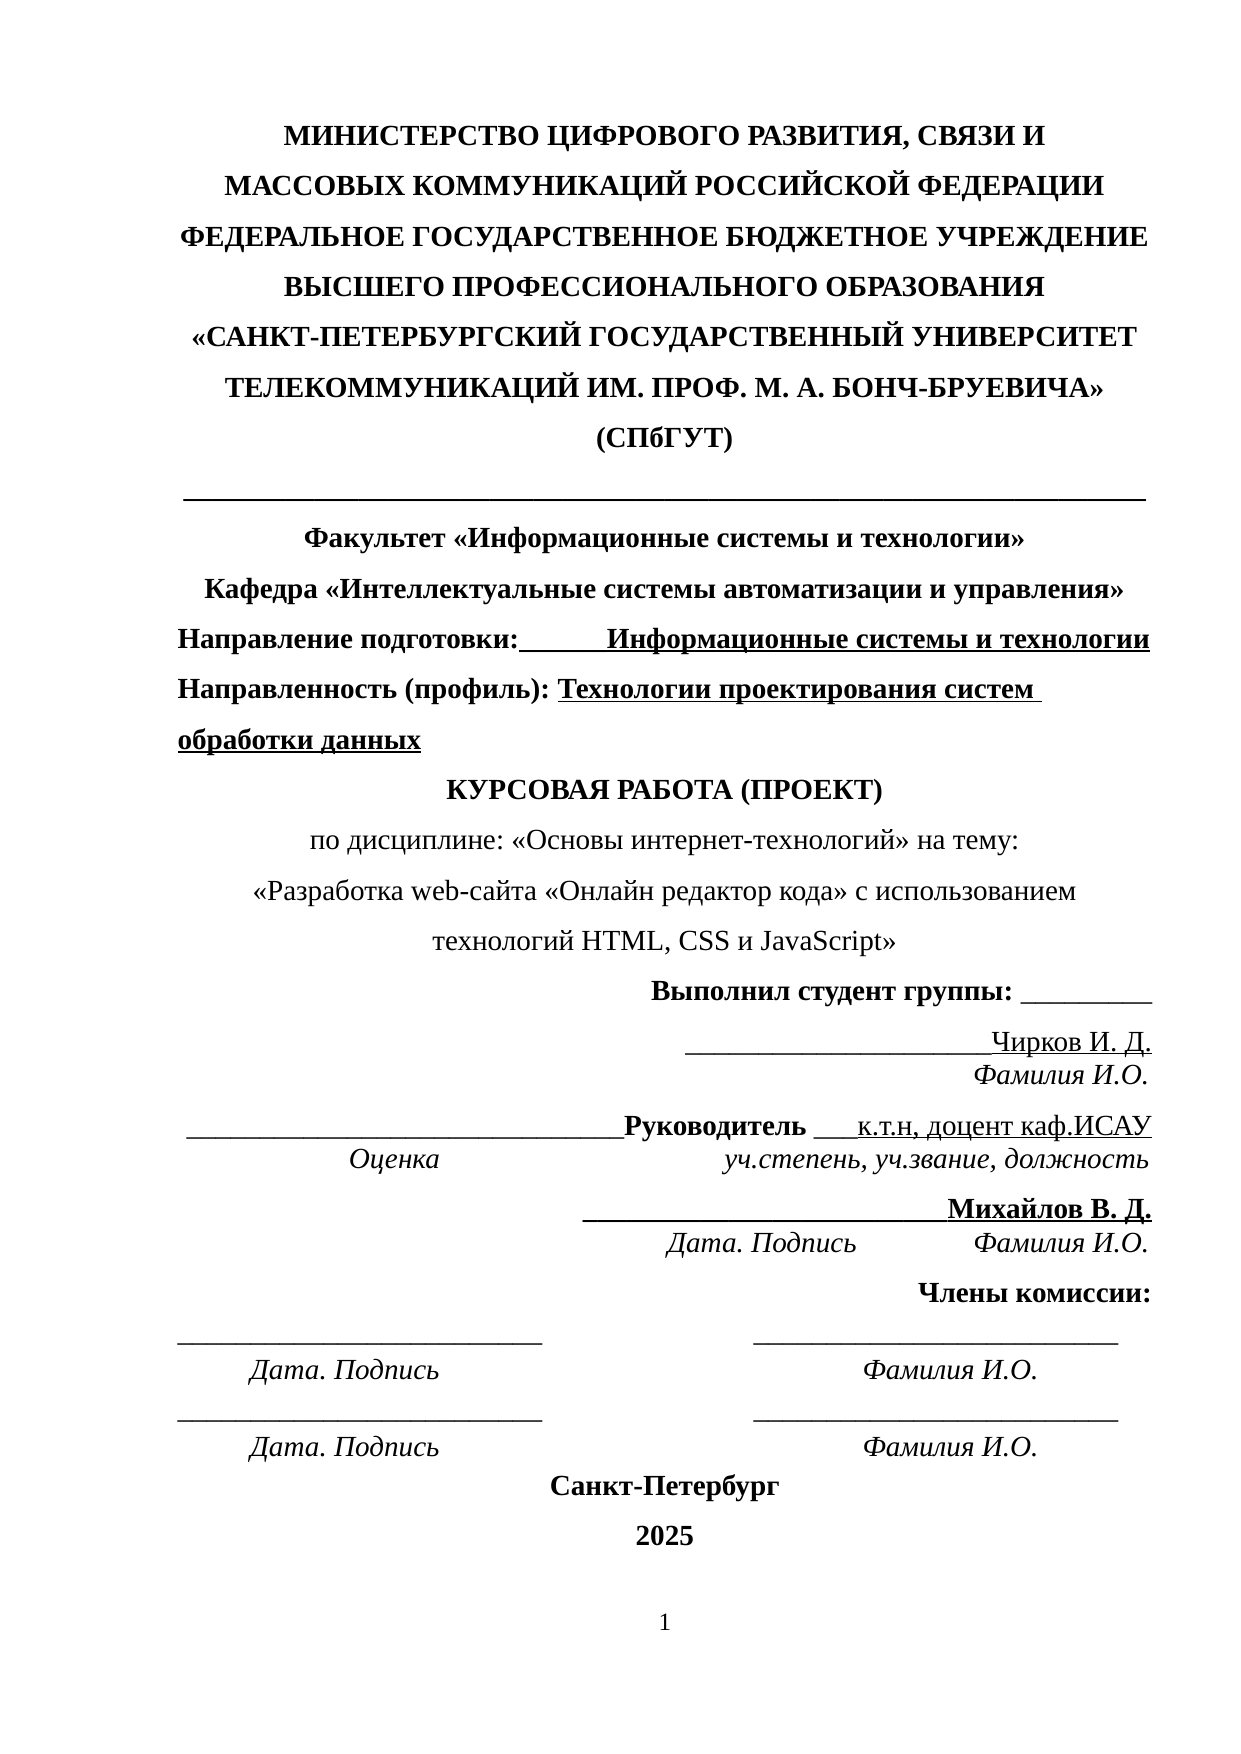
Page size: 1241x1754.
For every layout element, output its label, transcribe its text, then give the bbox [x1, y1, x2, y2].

text МАССОВЫХ КОММУНИКАЦИЙ РОССИЙСКОЙ ФЕДЕРАЦИИ [177, 168, 1152, 202]
text Оценка уч.степень, уч.звание, должность [177, 1141, 1152, 1175]
text Дата. Подпись Фамилия И.О. [177, 1352, 1152, 1386]
text _________________________ _________________________ [177, 1391, 1152, 1424]
text ВЫСШЕГО ПРОФЕССИОНАЛЬНОГО ОБРАЗОВАНИЯ [177, 269, 1152, 303]
text КУРСОВАЯ РАБОТА (ПРОЕКТ) [177, 772, 1152, 806]
text технологий HTML, CSS и JavaScript» [177, 923, 1152, 957]
text Выполнил студент группы: _________ [177, 973, 1152, 1007]
text Санкт-Петербург [177, 1468, 1152, 1502]
text _________________________Михайлов В. Д. [177, 1191, 1152, 1225]
text Дата. Подпись Фамилия И.О. [177, 1429, 1152, 1463]
text ТЕЛЕКОММУНИКАЦИЙ ИМ. ПРОФ. М. А. БОНЧ-БРУЕВИЧА» [177, 370, 1152, 403]
text ______________________________Руководитель ___к.т.н, доцент каф.ИСАУ [177, 1108, 1152, 1141]
text Дата. Подпись Фамилия И.О. [177, 1225, 1152, 1258]
text Фамилия И.О. [177, 1057, 1152, 1091]
text по дисциплине: «Основы интернет-технологий» на тему: [177, 822, 1152, 856]
text «САНКТ-ПЕТЕРБУРГСКИЙ ГОСУДАРСТВЕННЫЙ УНИВЕРСИТЕТ [177, 319, 1152, 353]
text _________________________ _________________________ [177, 1314, 1152, 1347]
text Направление подготовки:______Информационные системы и технологии [177, 621, 1152, 655]
text «Разработка web-сайта «Онлайн редактор кода» с использованием [177, 873, 1152, 906]
text _____________________Чирков И. Д. [177, 1024, 1152, 1057]
text Кафедра «Интеллектуальные системы автоматизации и управления» [177, 571, 1152, 604]
text ФЕДЕРАЛЬНОЕ ГОСУДАРСТВЕННОЕ БЮДЖЕТНОЕ УЧРЕЖДЕНИЕ [177, 219, 1152, 252]
text Факультет «Информационные системы и технологии» [177, 521, 1152, 554]
text __________________________________________________________________ [177, 470, 1152, 504]
text (СПбГУТ) [177, 420, 1152, 453]
text 2025 [177, 1518, 1152, 1552]
text МИНИСТЕРСТВО ЦИФРОВОГО РАЗВИТИЯ, СВЯЗИ И [177, 118, 1152, 152]
text Члены комиссии: [177, 1275, 1152, 1309]
text Направленность (профиль): Технологии проектирования систем обработки данных [177, 672, 1152, 755]
